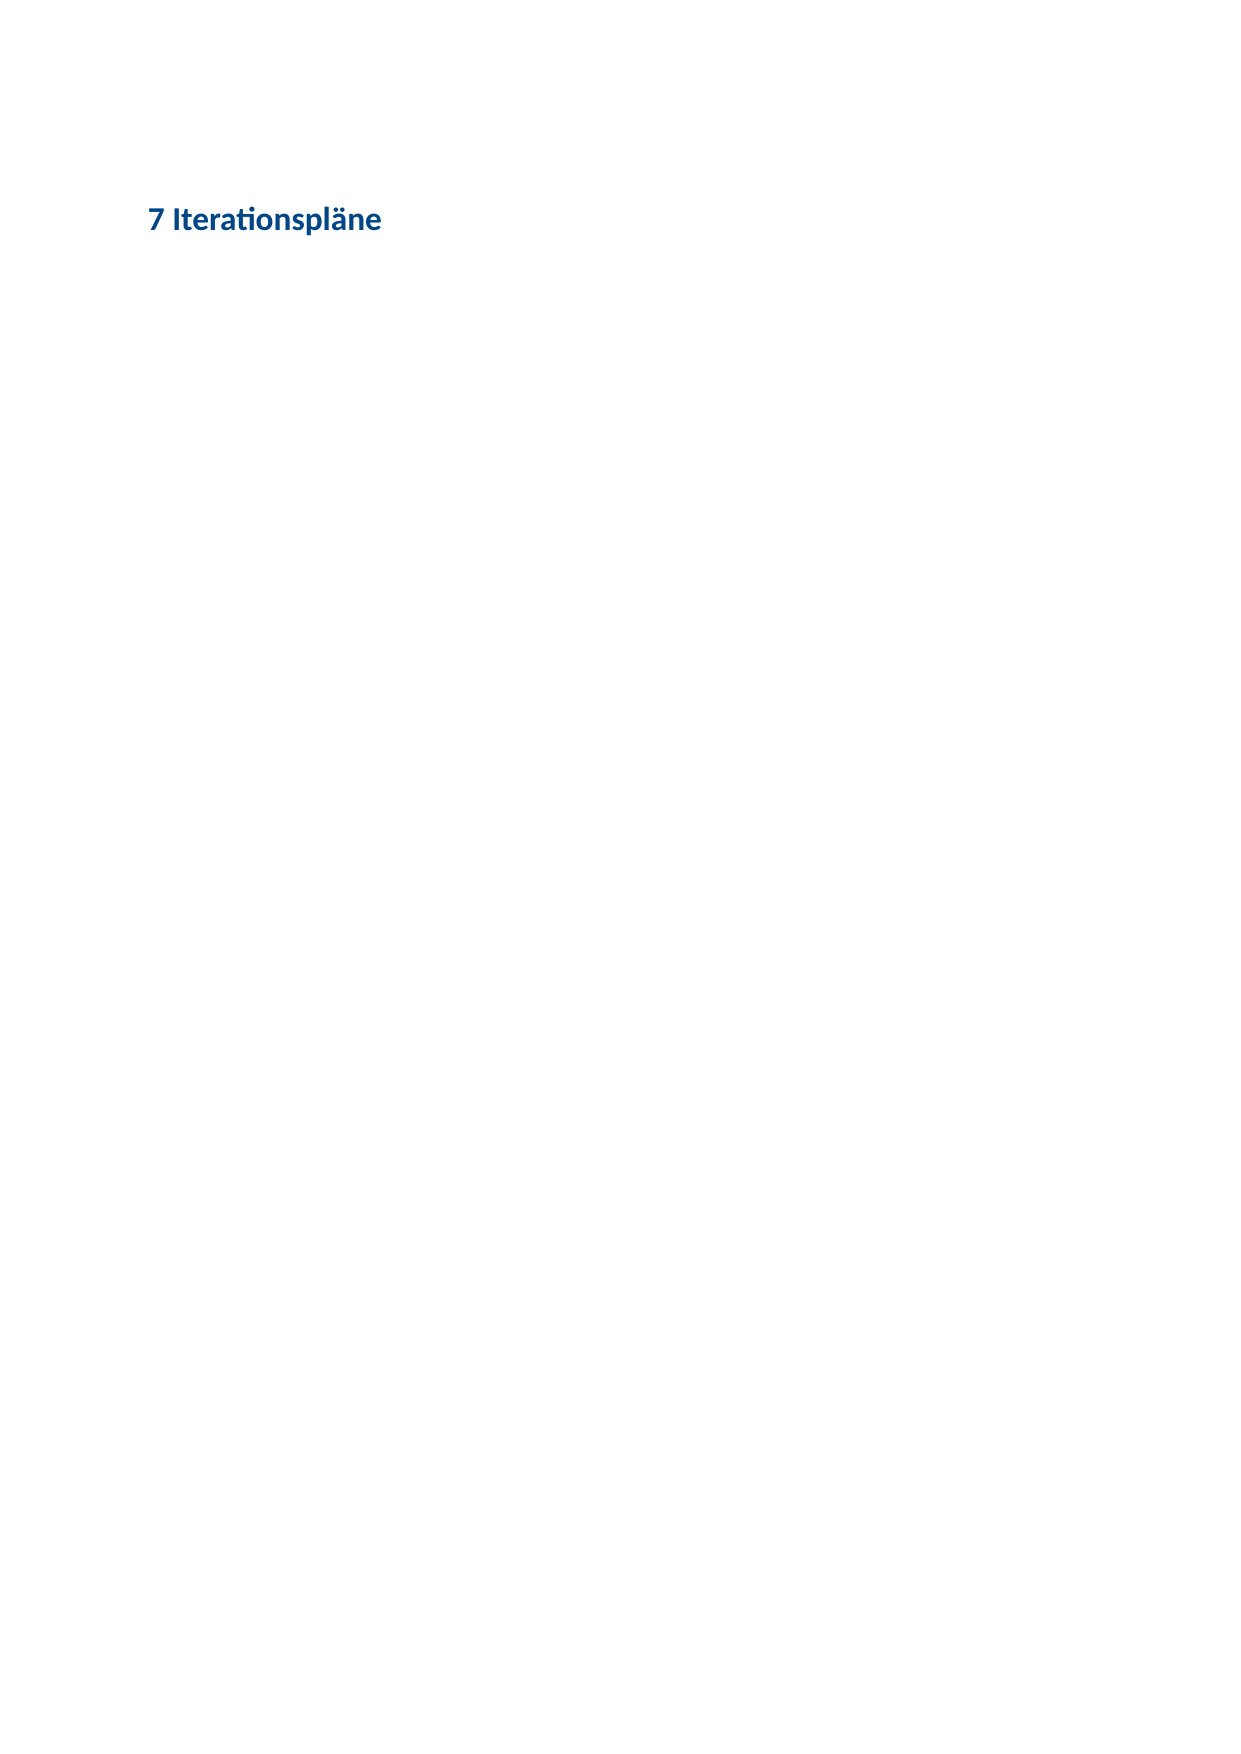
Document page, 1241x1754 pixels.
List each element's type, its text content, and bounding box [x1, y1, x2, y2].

subtitle 7 Iterationspläne [148, 198, 1093, 238]
